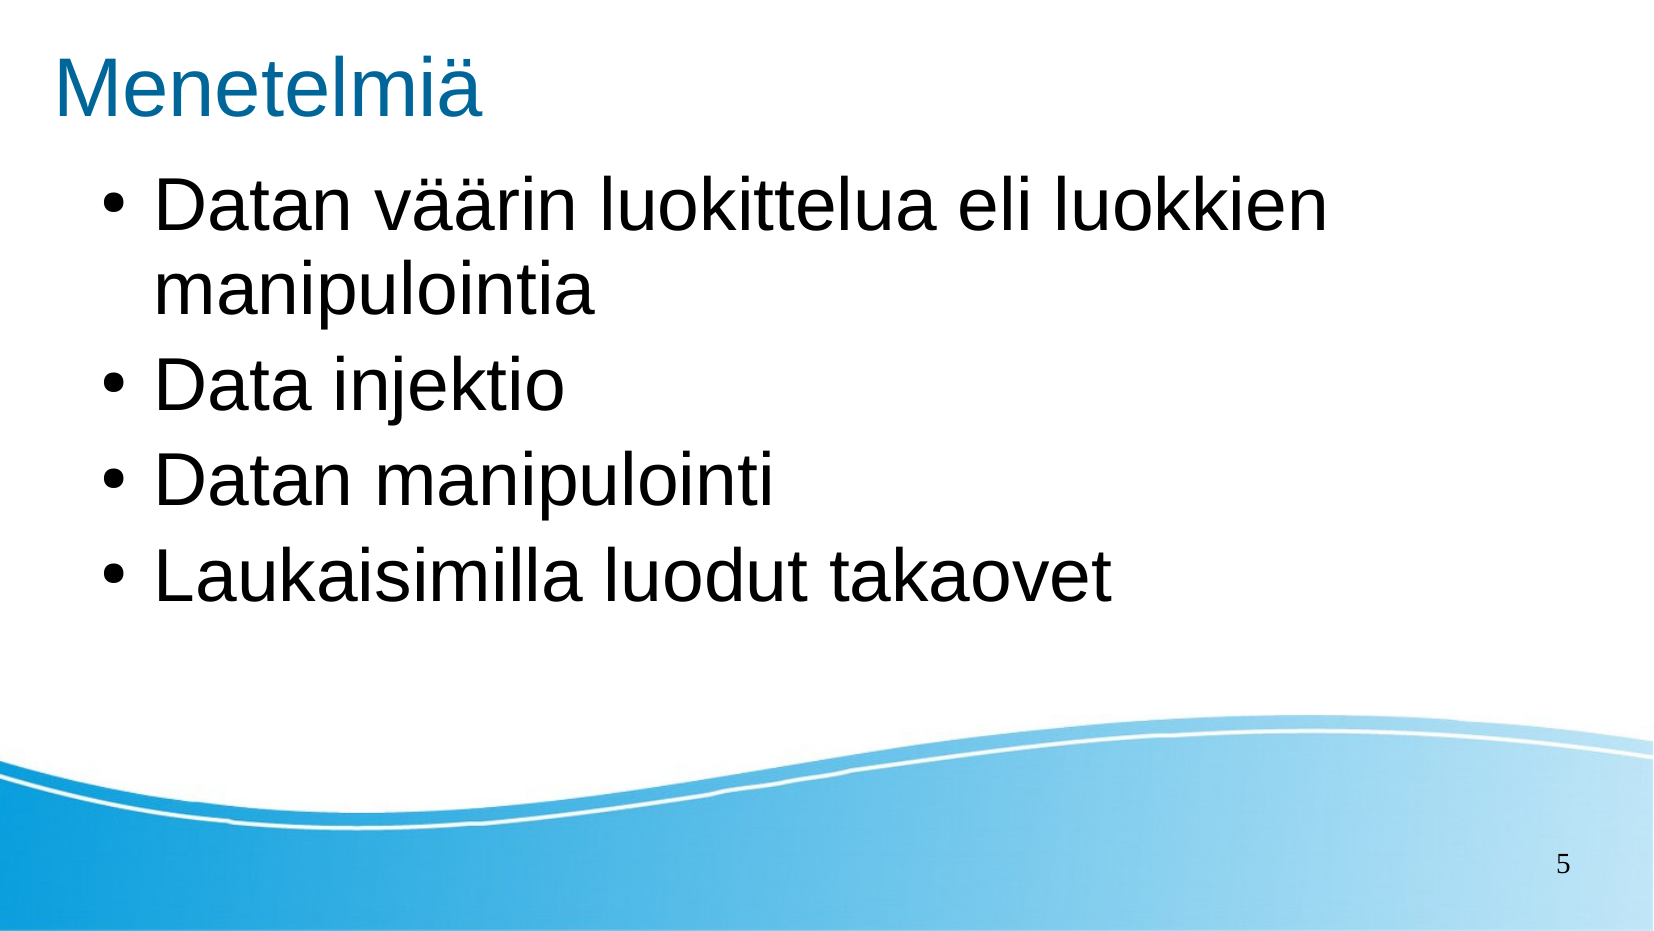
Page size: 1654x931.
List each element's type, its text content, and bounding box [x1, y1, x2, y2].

picture [0, 714, 1654, 931]
list Datan väärin luokittelua eli luokkien manipulointia Data injektio Datan manipulointi Laukaisimilla luodut takaovet [82, 162, 1571, 780]
title Menetelmiä [53, 10, 1542, 166]
